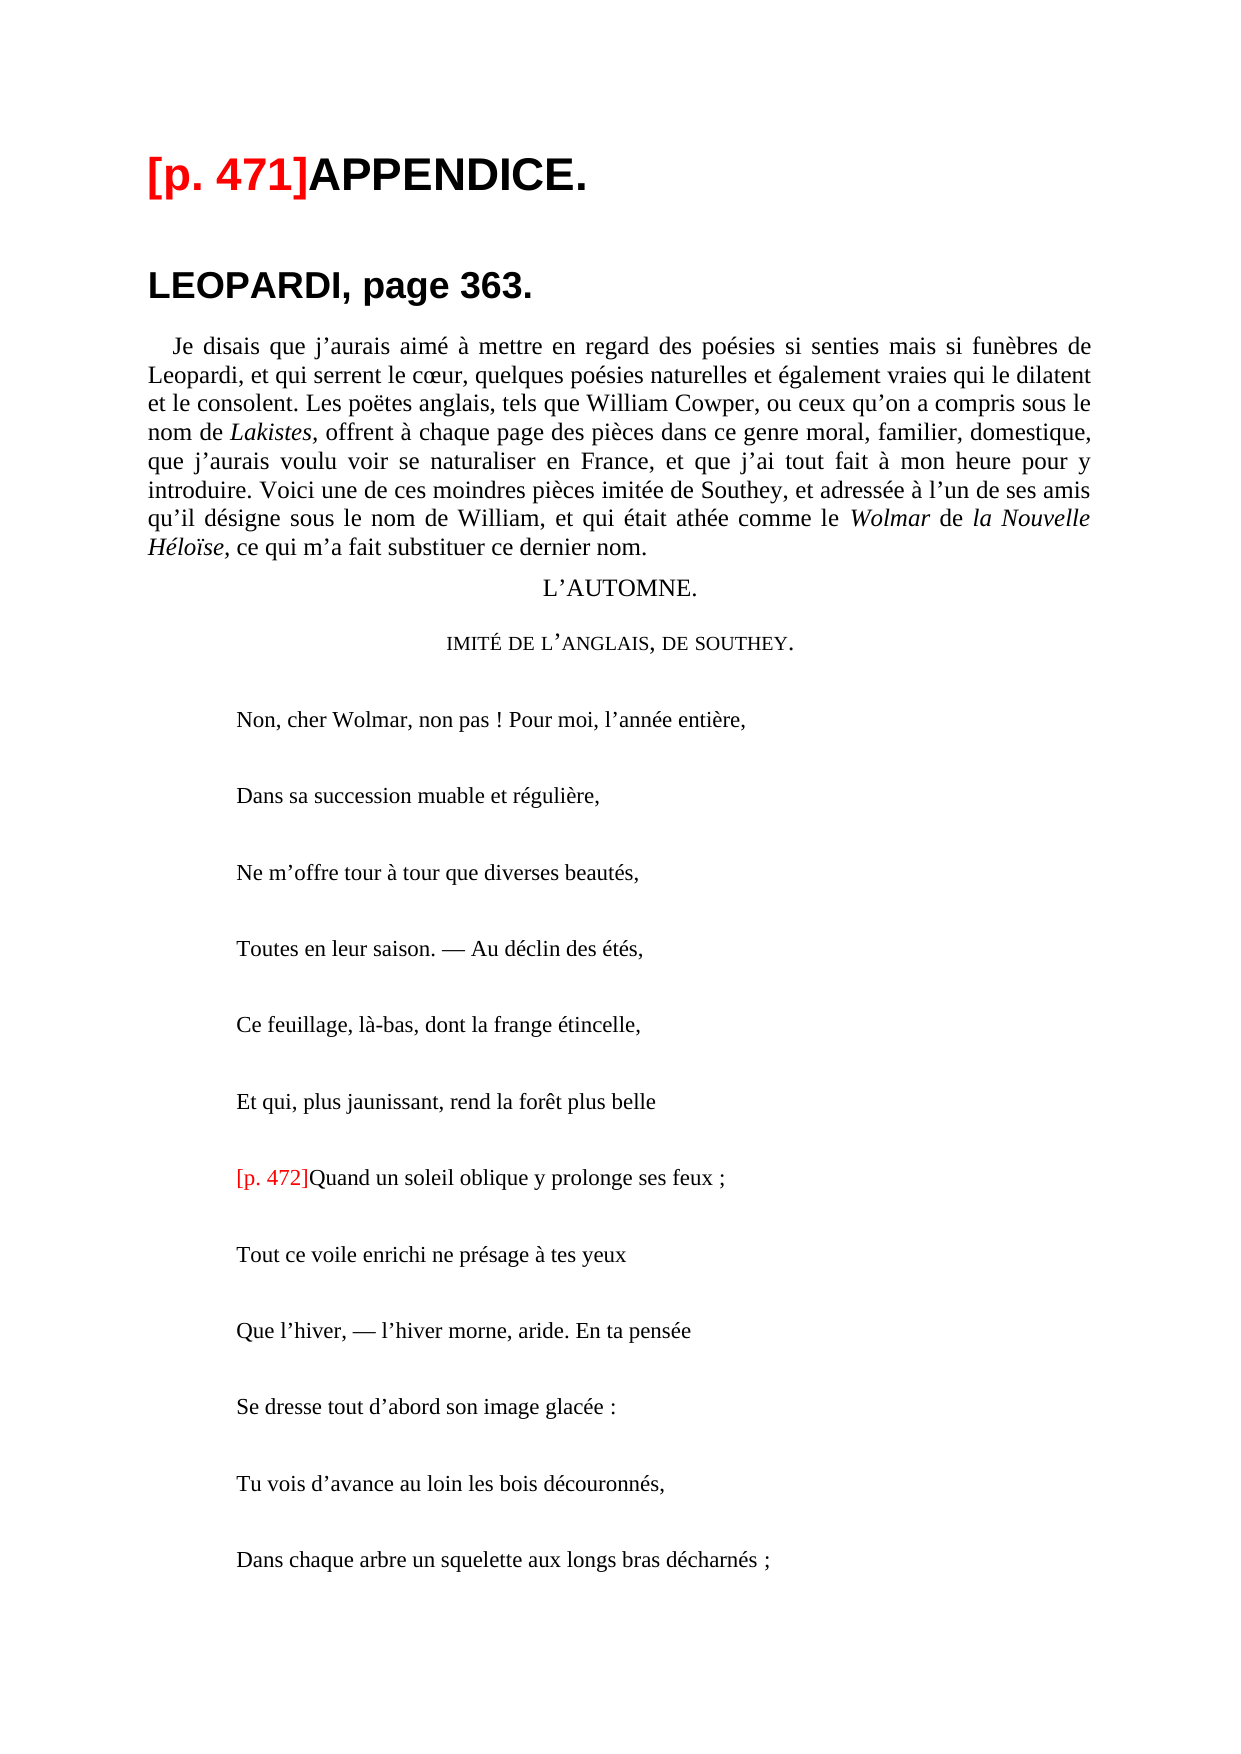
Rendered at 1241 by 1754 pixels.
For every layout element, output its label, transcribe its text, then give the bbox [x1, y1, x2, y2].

text Ce feuillage, là-bas, dont la frange étincelle, [236, 1012, 1093, 1038]
subtitle LEOPARDI, page 363. [148, 263, 1093, 306]
text Tout ce voile enrichi ne présage à tes yeux [236, 1241, 1093, 1267]
text Se dresse tout d’abord son image glacée : [236, 1393, 1093, 1420]
text Toutes en leur saison. — Au déclin des étés, [236, 935, 1093, 962]
text Tu vois d’avance au loin les bois découronnés, [236, 1470, 1093, 1496]
text Ne m’offre tour à tour que diverses beautés, [236, 859, 1093, 885]
subtitle [p. 471]APPENDICE. [148, 148, 1093, 200]
text Je disais que j’aurais aimé à mettre en regard des poésies si senties mais si funèbres de Leopardi, et qui serrent le cœur, quelques poésies naturelles et également vraies qui le dilatent et le consolent. Les poëtes anglais, tels que William Cowper, ou ceux qu’on a compris sous le nom de Lakistes, offrent à chaque page des pièces dans ce genre moral, familier, domestique, que j’aurais voulu voir se naturaliser en France, et que j’ai tout fait à mon heure pour y introduire. Voici une de ces moindres pièces imitée de Southey, et adressée à l’un de ses amis qu’il désigne sous le nom de William, et qui était athée comme le Wolmar de la Nouvelle Héloïse, ce qui m’a fait substituer ce dernier nom. [148, 331, 1093, 561]
text Dans sa succession muable et régulière, [236, 782, 1093, 809]
text [p. 472]Quand un soleil oblique y prolonge ses feux ; [236, 1164, 1093, 1191]
text Que l’hiver, — l’hiver morne, aride. En ta pensée [236, 1317, 1093, 1343]
text Non, cher Wolmar, non pas ! Pour moi, l’année entière, [236, 706, 1093, 732]
text Et qui, plus jaunissant, rend la forêt plus belle [236, 1088, 1093, 1114]
text L’AUTOMNE. [148, 573, 1093, 602]
text Dans chaque arbre un squelette aux longs bras décharnés ; [236, 1546, 1093, 1572]
text imité de l’anglais, de southey. [148, 627, 1093, 656]
